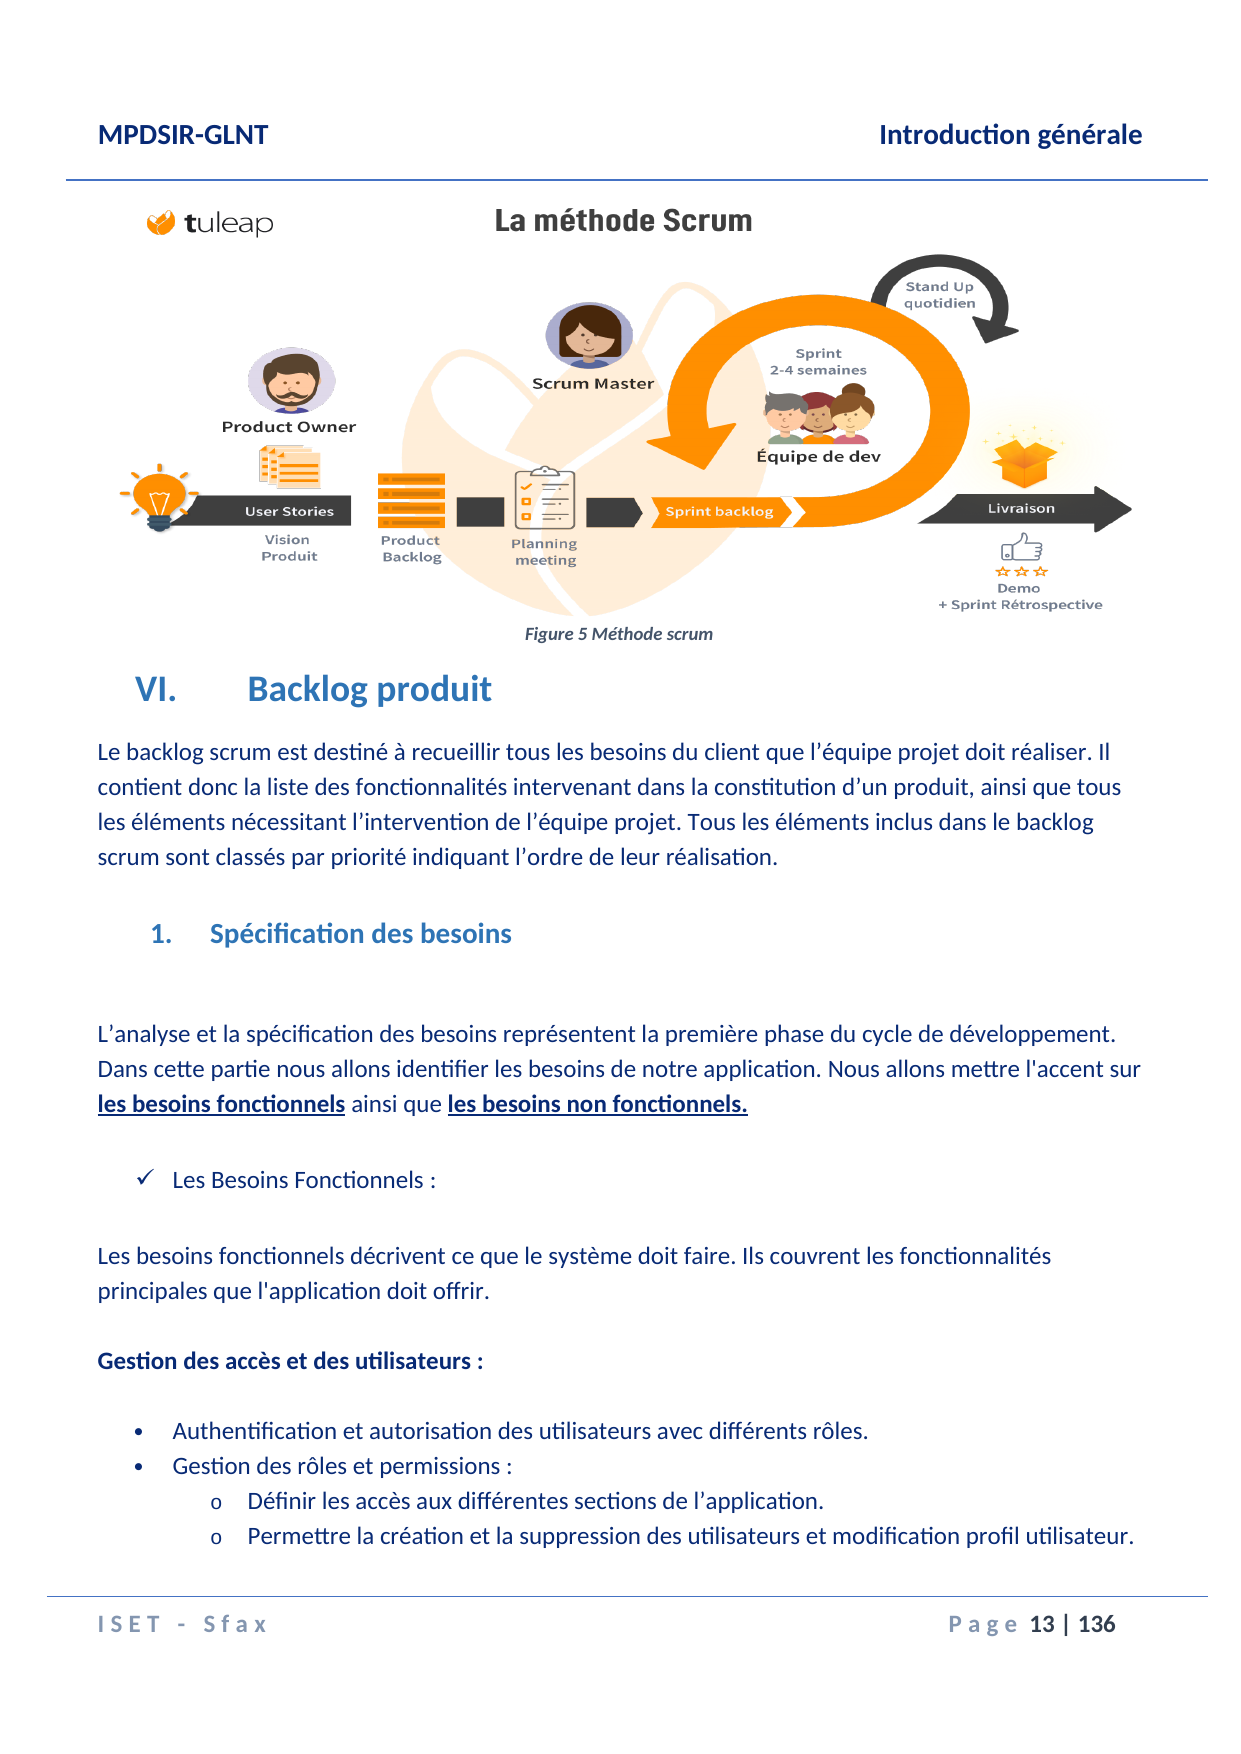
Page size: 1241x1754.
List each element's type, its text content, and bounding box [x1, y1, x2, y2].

list Permettre la création et la suppression des utilisateurs et modification profil utilisateur. [210, 1520, 1143, 1551]
list Définir les accès aux différentes sections de l’application. [210, 1485, 1143, 1516]
text Le backlog scrum est destiné à recueillir tous les besoins du client que l’équipe projet doit réaliser. Il contient donc la liste des fonctionnalités intervenant dans la constitution d’un produit, ainsi que tous les éléments nécessitant l’intervention de l’équipe projet. Tous les éléments inclus dans le backlog scrum sont classés par priorité indiquant l’ordre de leur réalisation. [97, 736, 1143, 872]
list Gestion des rôles et permissions : [135, 1450, 1143, 1481]
subtitle Backlog produit [135, 665, 1143, 711]
list Les Besoins Fonctionnels : [135, 1164, 1143, 1194]
text Gestion des accès et des utilisateurs : [97, 1345, 1143, 1376]
text Figure 5 Méthode scrum [97, 622, 1143, 644]
subtitle Spécification des besoins [172, 915, 1143, 951]
text Les besoins fonctionnels décrivent ce que le système doit faire. Ils couvrent les fonctionnalités principales que l'application doit offrir. [97, 1240, 1143, 1306]
text L’analyse et la spécification des besoins représentent la première phase du cycle de développement. Dans cette partie nous allons identifier les besoins de notre application. Nous allons mettre l'accent sur les besoins fonctionnels ainsi que les besoins non fonctionnels. [97, 1018, 1143, 1119]
list Authentification et autorisation des utilisateurs avec différents rôles. [135, 1415, 1143, 1446]
